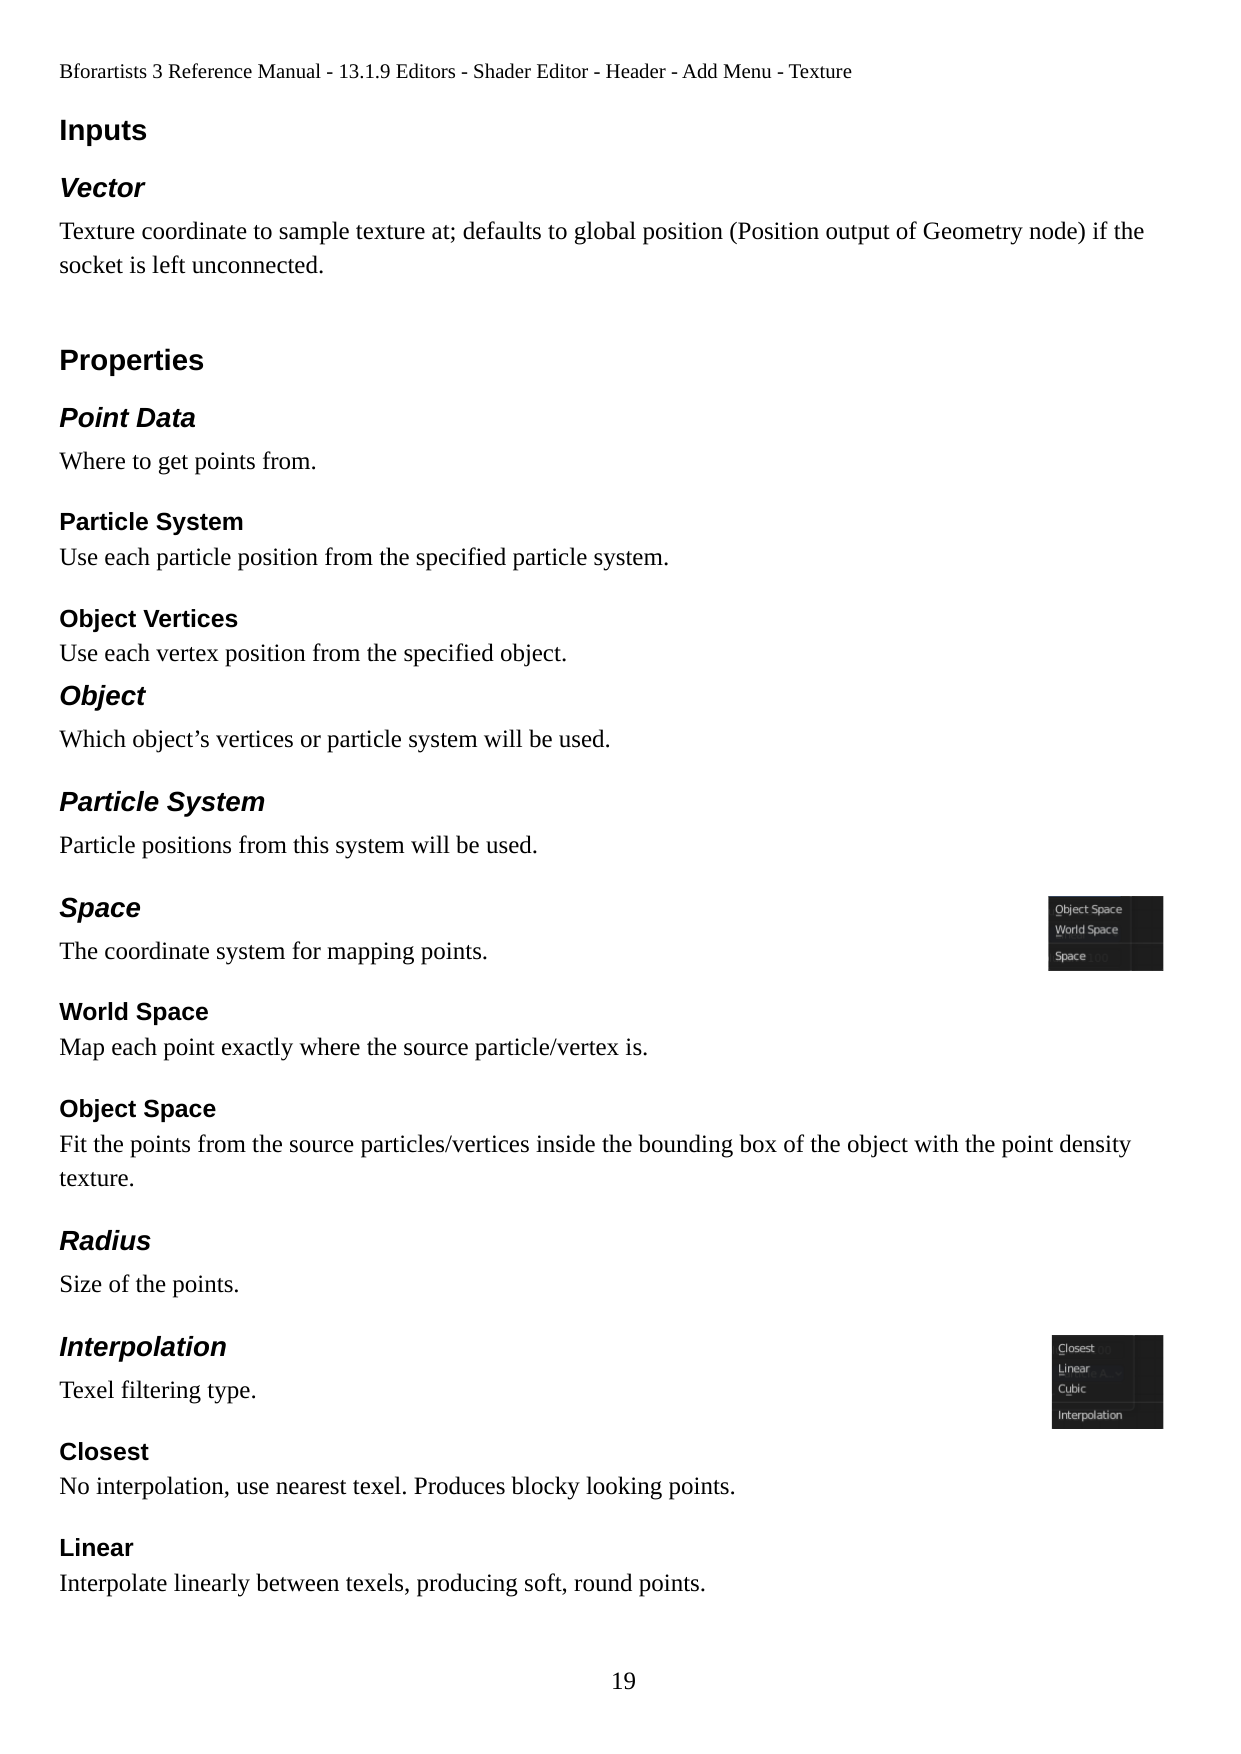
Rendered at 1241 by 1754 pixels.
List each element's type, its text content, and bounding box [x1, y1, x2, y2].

text Fit the points from the source particles/vertices inside the bounding box of the object with the point density texture. [59, 1129, 1181, 1192]
subtitle Linear [59, 1533, 1181, 1561]
text Use each vertex position from the specified object. [59, 638, 1181, 667]
text Texel filtering type. [59, 1375, 1051, 1404]
picture [1048, 896, 1164, 971]
subtitle Particle System [59, 507, 1181, 536]
subtitle Particle System [59, 786, 1181, 817]
subtitle Object [59, 680, 1181, 712]
subtitle World Space [59, 997, 1181, 1026]
text Which object’s vertices or particle system will be used. [59, 724, 1181, 753]
subtitle Properties [59, 343, 1181, 376]
text Texture coordinate to sample texture at; defaults to global position (Position output of Geometry node) if the socket is left unconnected. [59, 216, 1181, 279]
text Map each point exactly where the source particle/vertex is. [59, 1032, 1181, 1061]
subtitle Inputs [59, 113, 1181, 146]
text Where to get points from. [59, 446, 1181, 474]
text The coordinate system for mapping points. [59, 936, 1048, 965]
subtitle Vector [59, 171, 1181, 203]
text No interpolation, use nearest texel. Produces blocky looking points. [59, 1471, 1181, 1500]
subtitle Point Data [59, 401, 1181, 433]
subtitle Interpolation [59, 1331, 1181, 1362]
text Size of the points. [59, 1269, 1181, 1298]
text [1164, 1375, 1181, 1404]
subtitle Object Space [59, 1094, 1181, 1122]
subtitle Radius [59, 1225, 1181, 1257]
subtitle Object Vertices [59, 604, 1181, 632]
subtitle Closest [59, 1437, 1181, 1465]
subtitle Space [59, 892, 1181, 923]
text Particle positions from this system will be used. [59, 830, 1181, 859]
text Use each particle position from the specified particle system. [59, 542, 1181, 571]
text Interpolate linearly between texels, producing soft, round points. [59, 1568, 1181, 1596]
picture [1051, 1335, 1164, 1429]
